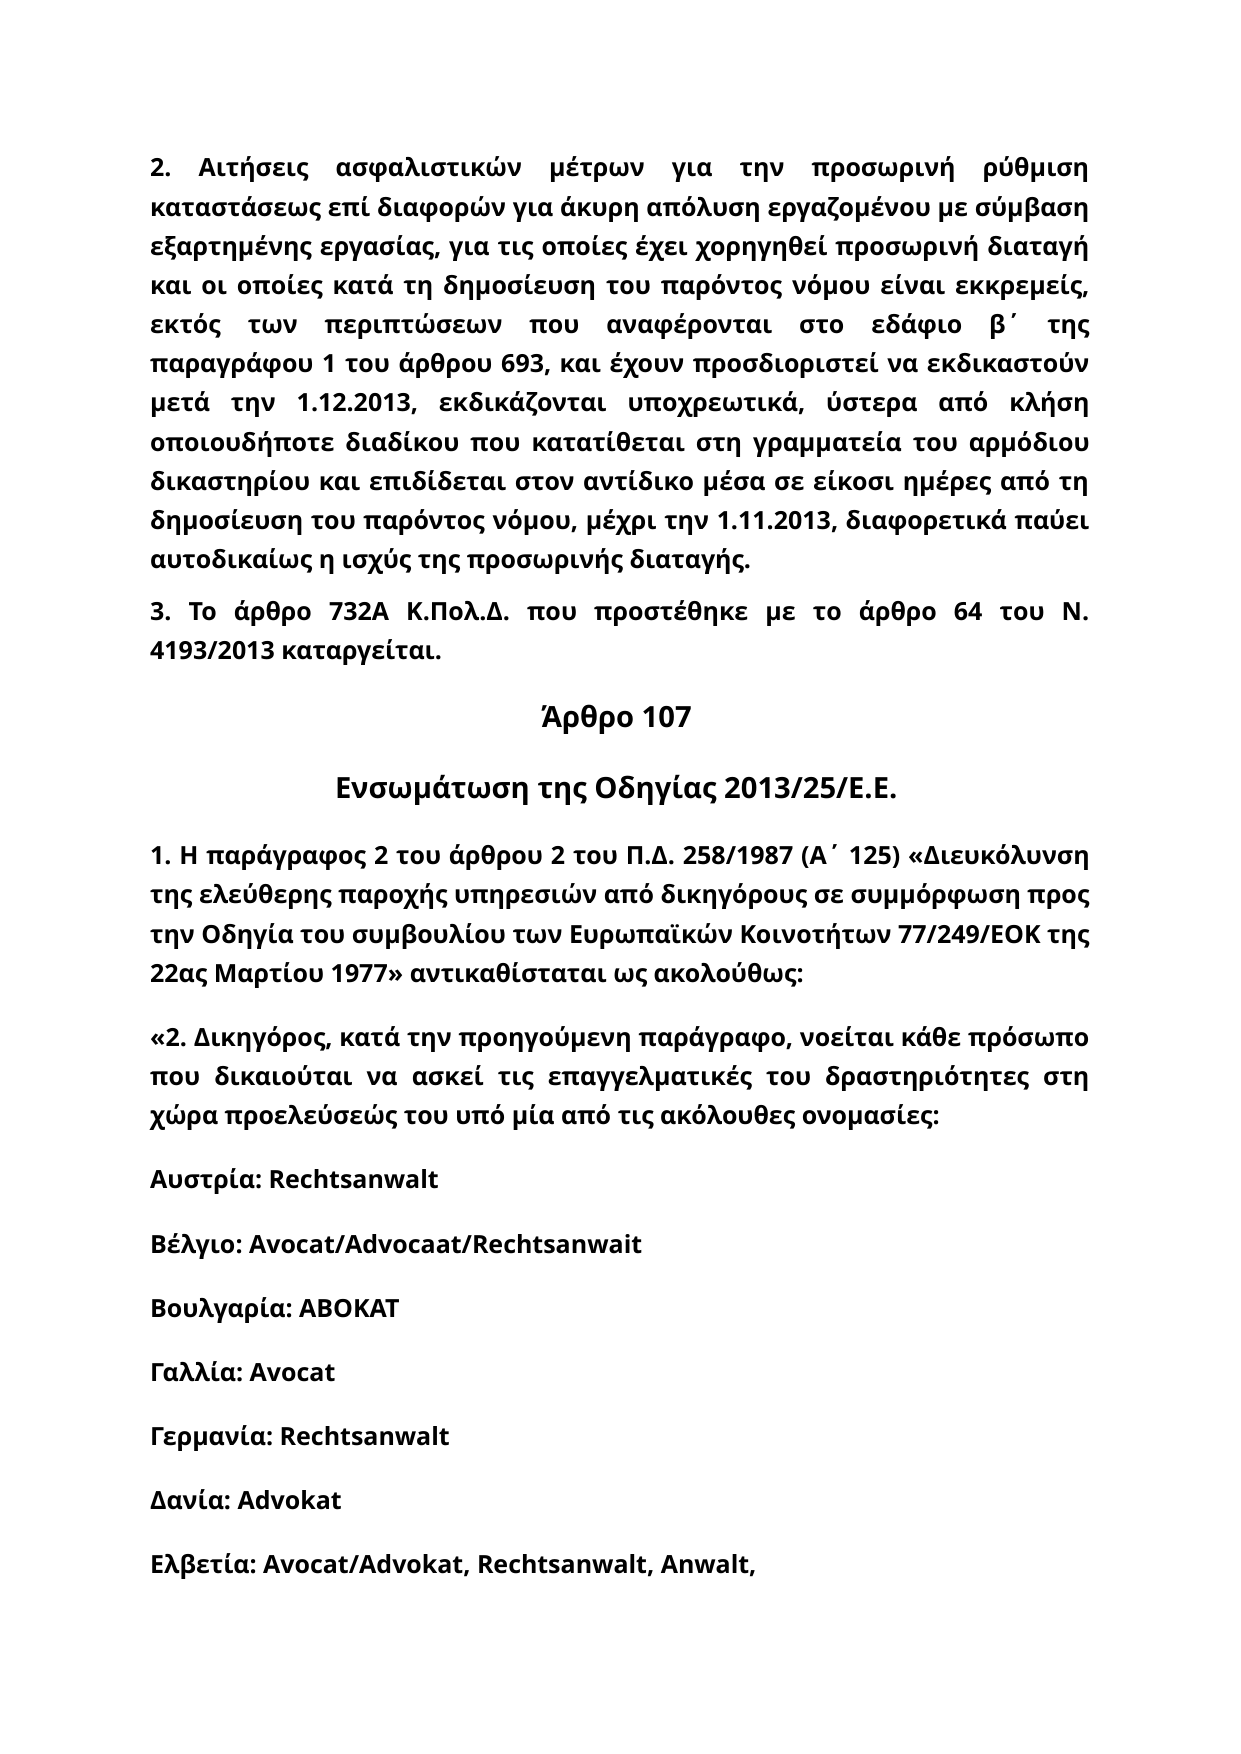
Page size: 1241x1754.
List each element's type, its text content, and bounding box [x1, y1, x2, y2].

text Γαλλία: Avocat [150, 1354, 1090, 1389]
text Βέλγιο: Avocat/Advocaat/Rechtsanwait [150, 1226, 1090, 1260]
subtitle Άρθρο 107 [150, 697, 1090, 736]
text Δανία: Advokat [150, 1483, 1090, 1517]
text Αυστρία: Rechtsanwalt [150, 1162, 1090, 1196]
text 1. Η παράγραφος 2 του άρθρου 2 του Π.Δ. 258/1987 (Α΄ 125) «Διευκόλυνση της ελεύθερης παροχής υπηρεσιών από δικηγόρους σε συμμόρφωση προς την Οδηγία του συμβουλίου των Ευρωπαϊκών Κοινοτήτων 77/249/ΕΟΚ της 22ας Μαρτίου 1977» αντικαθίσταται ως ακολούθως: [150, 838, 1090, 989]
text 2. Αιτήσεις ασφαλιστικών μέτρων για την προσωρινή ρύθμιση καταστάσεως επί διαφορών για άκυρη απόλυση εργαζομένου με σύμβαση εξαρτημένης εργασίας, για τις οποίες έχει χορηγηθεί προσωρινή διαταγή και οι οποίες κατά τη δημοσίευση του παρόντος νόμου είναι εκκρεμείς, εκτός των περιπτώσεων που αναφέρονται στο εδάφιο β΄ της παραγράφου 1 του άρθρου 693, και έχουν προσδιοριστεί να εκδικαστούν μετά την 1.12.2013, εκδικάζονται υποχρεωτικά, ύστερα από κλήση οποιουδήποτε διαδίκου που κατατίθεται στη γραμματεία του αρμόδιου δικαστηρίου και επιδίδεται στον αντίδικο μέσα σε είκοσι ημέρες από τη δημοσίευση του παρόντος νόμου, μέχρι την 1.11.2013, διαφορετικά παύει αυτοδικαίως η ισχύς της προσωρινής διαταγής. [150, 150, 1090, 576]
text 3. Το άρθρο 732Α Κ.Πολ.Δ. που προστέθηκε με το άρθρο 64 του Ν. 4193/2013 καταργείται. [150, 593, 1090, 667]
text Βουλγαρία: ΑΒΟΚΑΤ [150, 1290, 1090, 1324]
text Ελβετία: Avocat/Advokat, Rechtsanwalt, Anwalt, [150, 1547, 1090, 1581]
text «2. Δικηγόρος, κατά την προηγούμενη παράγραφο, νοείται κάθε πρόσωπο που δικαιούται να ασκεί τις επαγγελματικές του δραστηριότητες στη χώρα προελεύσεώς του υπό μία από τις ακόλουθες ονομασίες: [150, 1019, 1090, 1132]
text Γερμανία: Rechtsanwalt [150, 1419, 1090, 1453]
subtitle Ενσωμάτωση της Οδηγίας 2013/25/Ε.Ε. [150, 767, 1090, 807]
